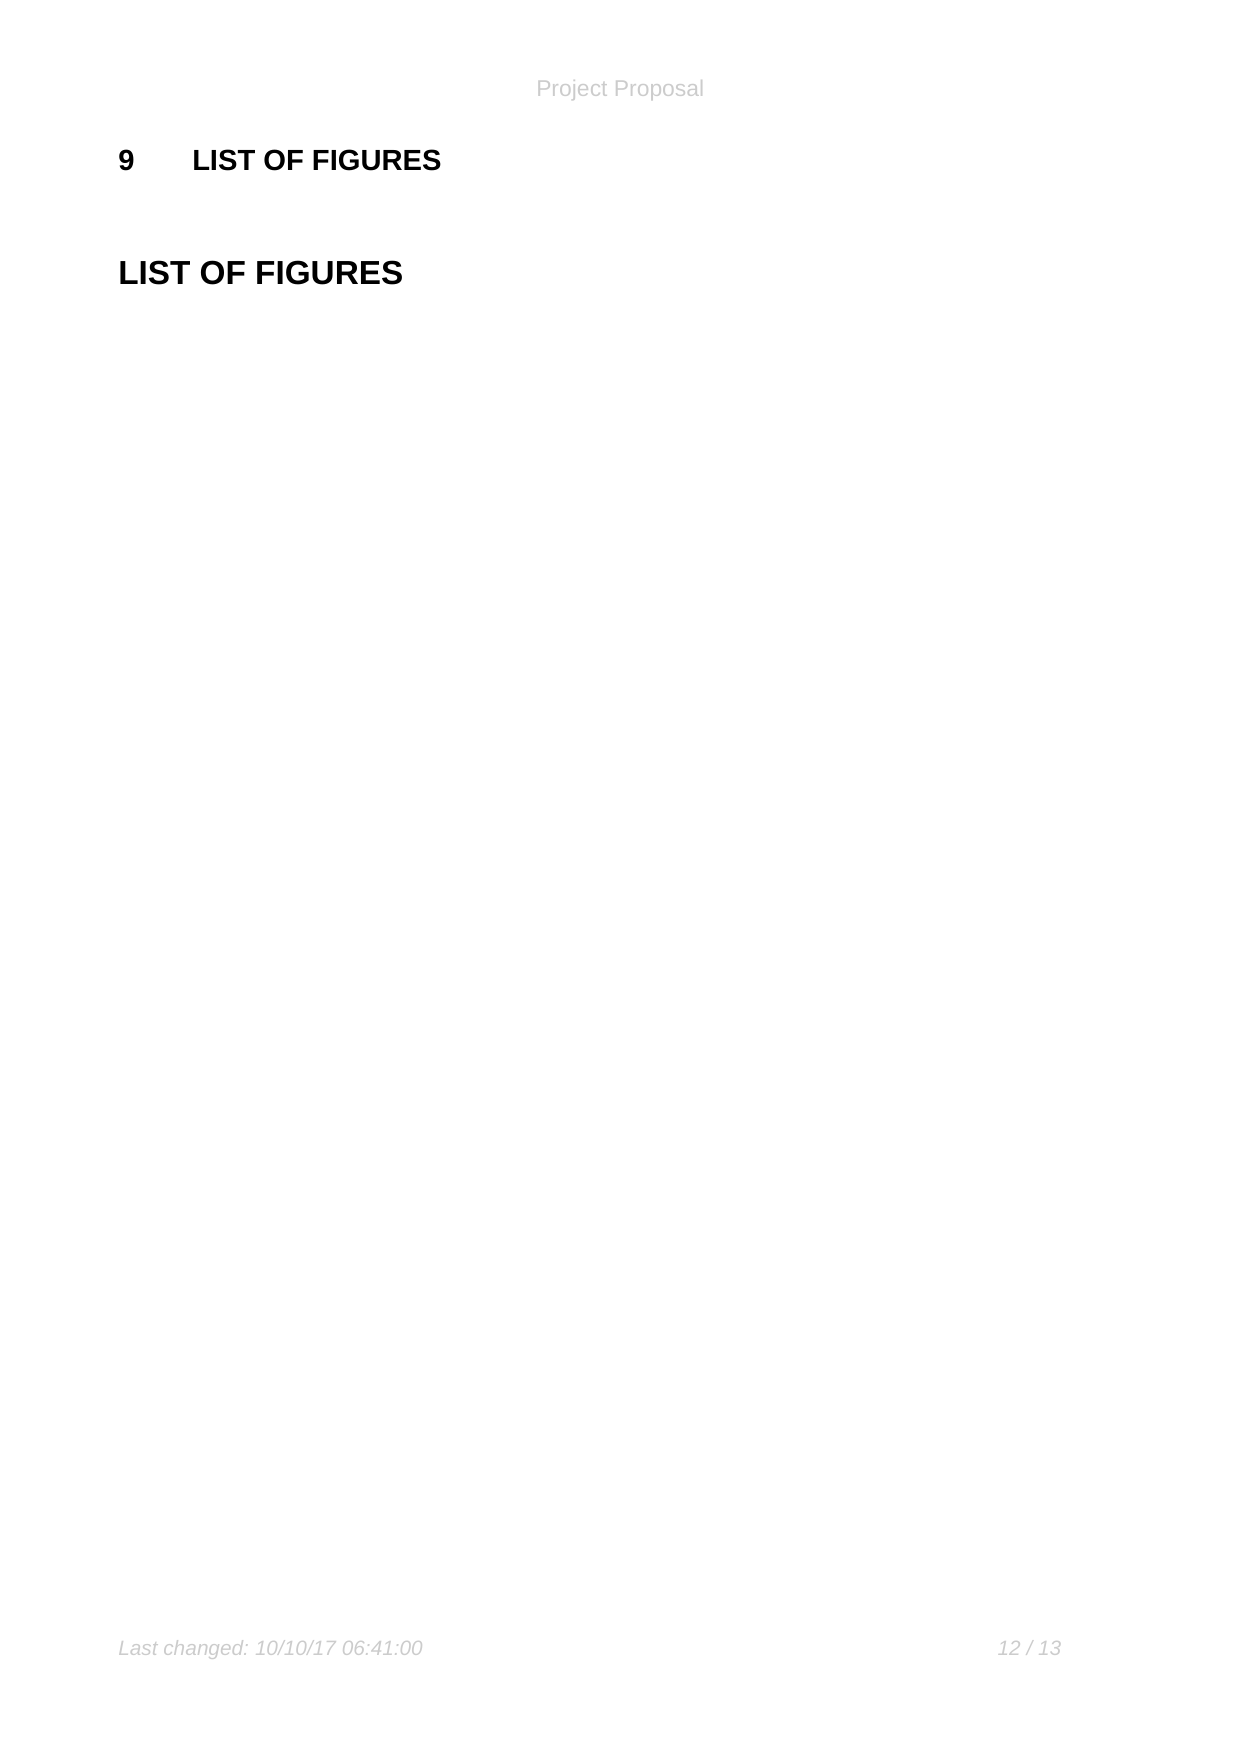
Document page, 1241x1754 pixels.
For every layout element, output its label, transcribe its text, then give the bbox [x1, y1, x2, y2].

subtitle List of Figures [118, 143, 1122, 177]
subtitle List of Figures [118, 253, 1122, 291]
